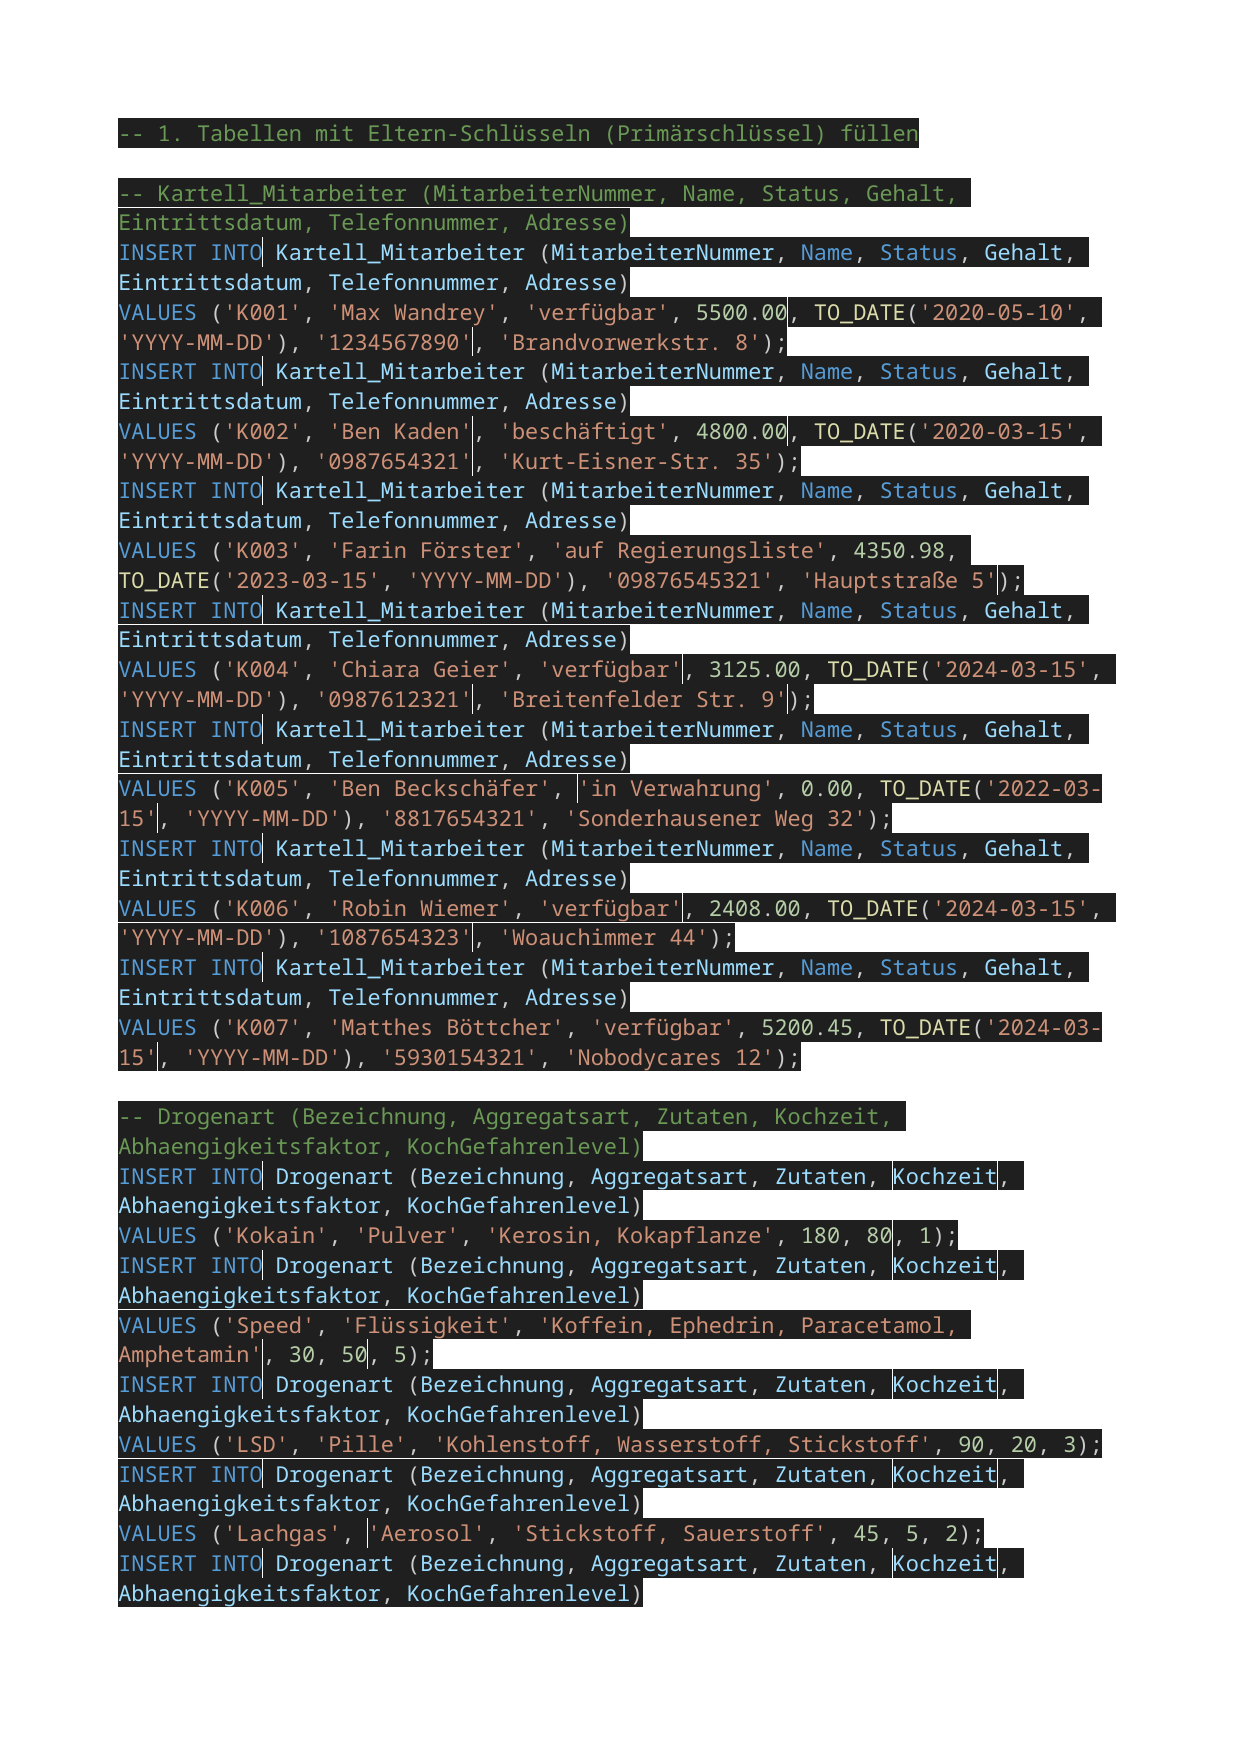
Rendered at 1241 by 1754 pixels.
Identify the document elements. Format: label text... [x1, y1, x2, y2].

text VALUES ('K001', 'Max Wandrey', 'verfügbar', 5500.00, TO_DATE('2020-05-10', 'YYYY-MM-DD'), '1234567890', 'Brandvorwerkstr. 8'); [118, 297, 1122, 356]
text -- 1. Tabellen mit Eltern-Schlüsseln (Primärschlüssel) füllen [118, 118, 1122, 148]
text INSERT INTO Kartell_Mitarbeiter (MitarbeiterNummer, Name, Status, Gehalt, Eintrittsdatum, Telefonnummer, Adresse) [118, 714, 1122, 773]
text VALUES ('Lachgas', 'Aerosol', 'Stickstoff, Sauerstoff', 45, 5, 2); [118, 1518, 1122, 1548]
text VALUES ('K005', 'Ben Beckschäfer', 'in Verwahrung', 0.00, TO_DATE('2022-03-15', 'YYYY-MM-DD'), '8817654321', 'Sonderhausener Weg 32'); [118, 773, 1122, 833]
text INSERT INTO Kartell_Mitarbeiter (MitarbeiterNummer, Name, Status, Gehalt, Eintrittsdatum, Telefonnummer, Adresse) [118, 476, 1122, 535]
text -- Drogenart (Bezeichnung, Aggregatsart, Zutaten, Kochzeit, Abhaengigkeitsfaktor, KochGefahrenlevel) [118, 1101, 1122, 1161]
text VALUES ('Kokain', 'Pulver', 'Kerosin, Kokapflanze', 180, 80, 1); [118, 1220, 1122, 1250]
text INSERT INTO Drogenart (Bezeichnung, Aggregatsart, Zutaten, Kochzeit, Abhaengigkeitsfaktor, KochGefahrenlevel) [118, 1250, 1122, 1309]
text VALUES ('LSD', 'Pille', 'Kohlenstoff, Wasserstoff, Stickstoff', 90, 20, 3); [118, 1429, 1122, 1458]
text INSERT INTO Kartell_Mitarbeiter (MitarbeiterNummer, Name, Status, Gehalt, Eintrittsdatum, Telefonnummer, Adresse) [118, 952, 1122, 1012]
text -- Kartell_Mitarbeiter (MitarbeiterNummer, Name, Status, Gehalt, Eintrittsdatum, Telefonnummer, Adresse) [118, 178, 1122, 237]
text VALUES ('K004', 'Chiara Geier', 'verfügbar', 3125.00, TO_DATE('2024-03-15', 'YYYY-MM-DD'), '0987612321', 'Breitenfelder Str. 9'); [118, 654, 1122, 714]
text VALUES ('K003', 'Farin Förster', 'auf Regierungsliste', 4350.98, TO_DATE('2023-03-15', 'YYYY-MM-DD'), '09876545321', 'Hauptstraße 5'); [118, 535, 1122, 595]
text INSERT INTO Drogenart (Bezeichnung, Aggregatsart, Zutaten, Kochzeit, Abhaengigkeitsfaktor, KochGefahrenlevel) [118, 1458, 1122, 1518]
text VALUES ('K007', 'Matthes Böttcher', 'verfügbar', 5200.45, TO_DATE('2024-03-15', 'YYYY-MM-DD'), '5930154321', 'Nobodycares 12'); [118, 1012, 1122, 1071]
text INSERT INTO Drogenart (Bezeichnung, Aggregatsart, Zutaten, Kochzeit, Abhaengigkeitsfaktor, KochGefahrenlevel) [118, 1548, 1122, 1607]
text INSERT INTO Kartell_Mitarbeiter (MitarbeiterNummer, Name, Status, Gehalt, Eintrittsdatum, Telefonnummer, Adresse) [118, 595, 1122, 654]
text INSERT INTO Drogenart (Bezeichnung, Aggregatsart, Zutaten, Kochzeit, Abhaengigkeitsfaktor, KochGefahrenlevel) [118, 1369, 1122, 1429]
text INSERT INTO Drogenart (Bezeichnung, Aggregatsart, Zutaten, Kochzeit, Abhaengigkeitsfaktor, KochGefahrenlevel) [118, 1161, 1122, 1220]
text INSERT INTO Kartell_Mitarbeiter (MitarbeiterNummer, Name, Status, Gehalt, Eintrittsdatum, Telefonnummer, Adresse) [118, 356, 1122, 416]
text VALUES ('K002', 'Ben Kaden', 'beschäftigt', 4800.00, TO_DATE('2020-03-15', 'YYYY-MM-DD'), '0987654321', 'Kurt-Eisner-Str. 35'); [118, 416, 1122, 476]
text VALUES ('Speed', 'Flüssigkeit', 'Koffein, Ephedrin, Paracetamol, Amphetamin', 30, 50, 5); [118, 1309, 1122, 1369]
text INSERT INTO Kartell_Mitarbeiter (MitarbeiterNummer, Name, Status, Gehalt, Eintrittsdatum, Telefonnummer, Adresse) [118, 833, 1122, 893]
text INSERT INTO Kartell_Mitarbeiter (MitarbeiterNummer, Name, Status, Gehalt, Eintrittsdatum, Telefonnummer, Adresse) [118, 237, 1122, 297]
text VALUES ('K006', 'Robin Wiemer', 'verfügbar', 2408.00, TO_DATE('2024-03-15', 'YYYY-MM-DD'), '1087654323', 'Woauchimmer 44'); [118, 893, 1122, 952]
